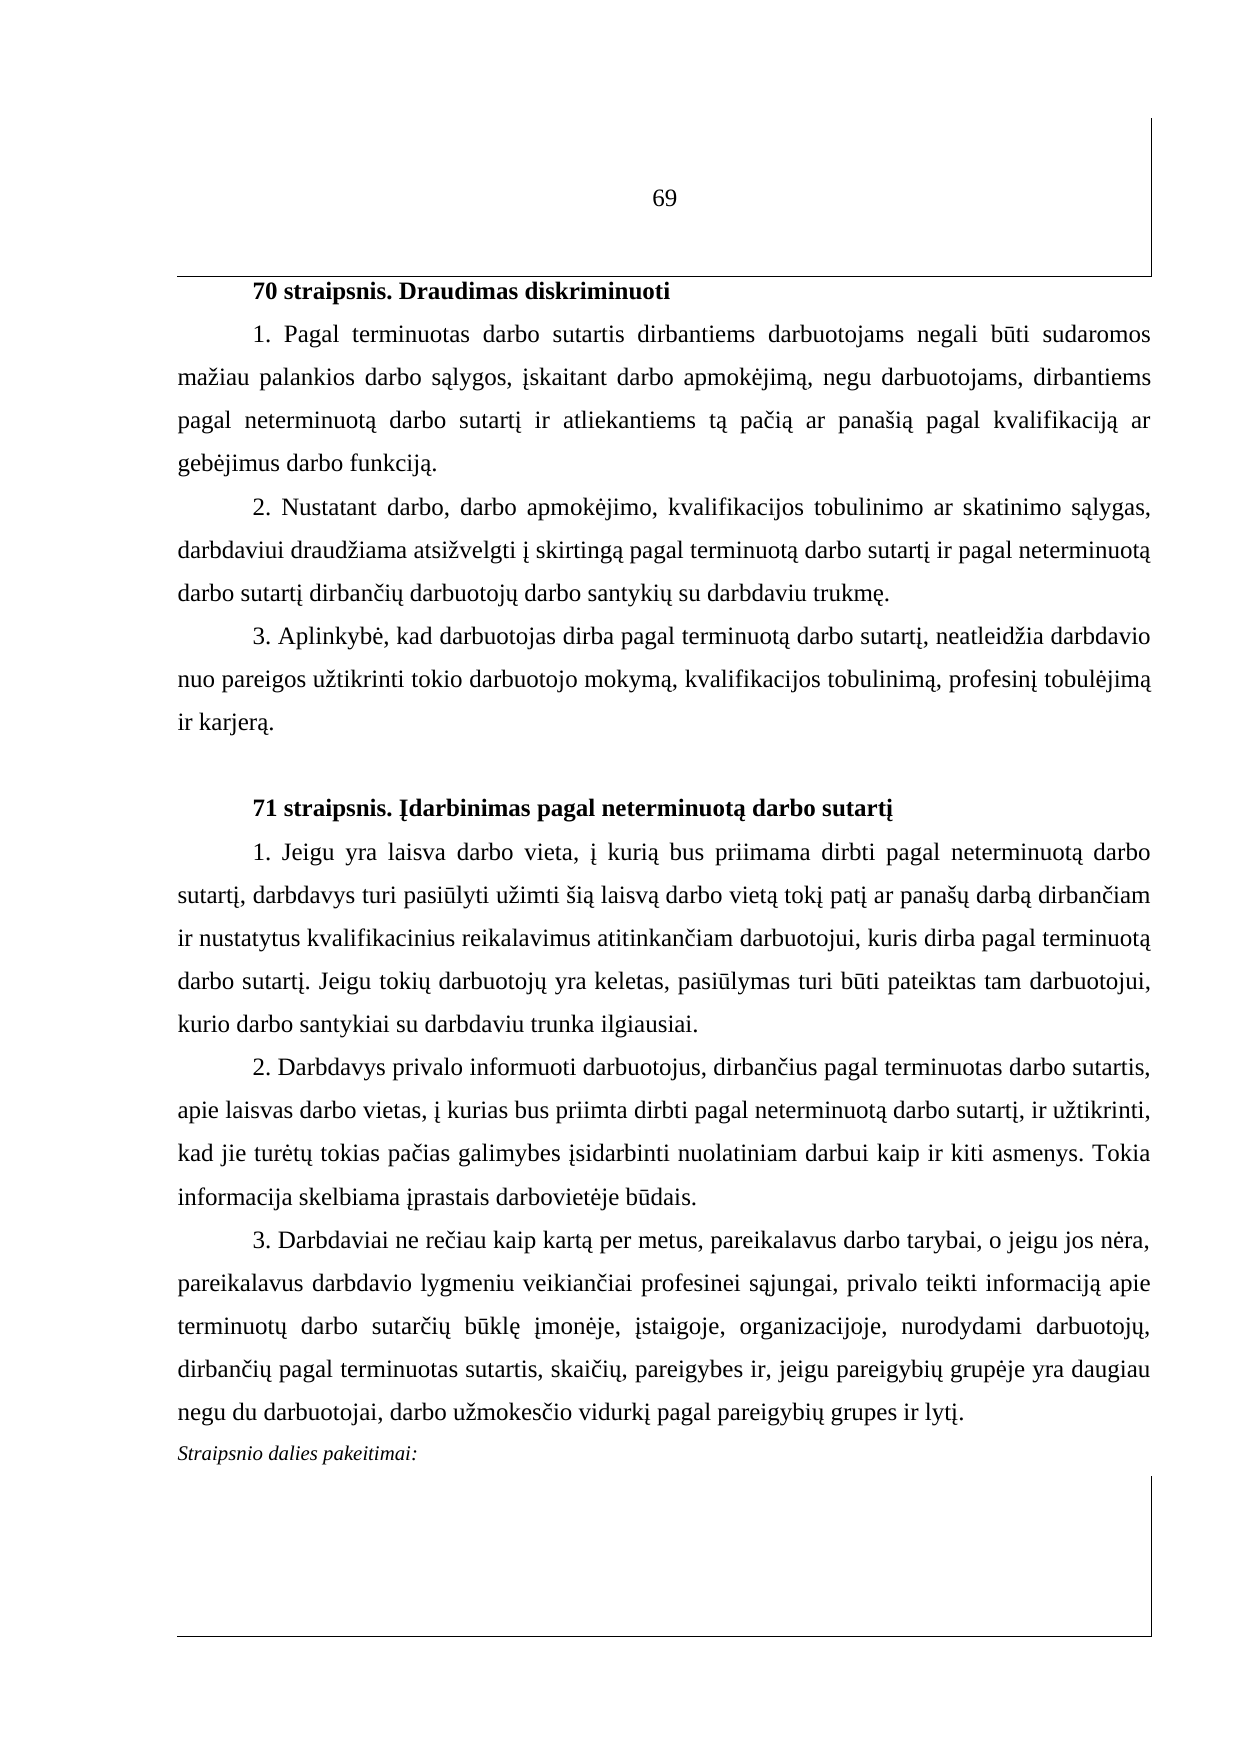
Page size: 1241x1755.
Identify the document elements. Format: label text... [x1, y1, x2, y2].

subtitle 71 straipsnis. Įdarbinimas pagal neterminuotą darbo sutartį [177, 793, 1152, 822]
text 2. Nustatant darbo, darbo apmokėjimo, kvalifikacijos tobulinimo ar skatinimo sąlygas, darbdaviui draudžiama atsižvelgti į skirtingą pagal terminuotą darbo sutartį ir pagal neterminuotą darbo sutartį dirbančių darbuotojų darbo santykių su darbdaviu trukmę. [177, 492, 1152, 607]
text Straipsnio dalies pakeitimai: [177, 1440, 1152, 1464]
text 3. Aplinkybė, kad darbuotojas dirba pagal terminuotą darbo sutartį, neatleidžia darbdavio nuo pareigos užtikrinti tokio darbuotojo mokymą, kvalifikacijos tobulinimą, profesinį tobulėjimą ir karjerą. [177, 621, 1152, 736]
text 2. Darbdavys privalo informuoti darbuotojus, dirbančius pagal terminuotas darbo sutartis, apie laisvas darbo vietas, į kurias bus priimta dirbti pagal neterminuotą darbo sutartį, ir užtikrinti, kad jie turėtų tokias pačias galimybes įsidarbinti nuolatiniam darbui kaip ir kiti asmenys. Tokia informacija skelbiama įprastais darbovietėje būdais. [177, 1052, 1152, 1210]
text 1. Jeigu yra laisva darbo vieta, į kurią bus priimama dirbti pagal neterminuotą darbo sutartį, darbdavys turi pasiūlyti užimti šią laisvą darbo vietą tokį patį ar panašų darbą dirbančiam ir nustatytus kvalifikacinius reikalavimus atitinkančiam darbuotojui, kuris dirba pagal terminuotą darbo sutartį. Jeigu tokių darbuotojų yra keletas, pasiūlymas turi būti pateiktas tam darbuotojui, kurio darbo santykiai su darbdaviu trunka ilgiausiai. [177, 837, 1152, 1038]
subtitle 70 straipsnis. Draudimas diskriminuoti [177, 276, 1152, 305]
text 1. Pagal terminuotas darbo sutartis dirbantiems darbuotojams negali būti sudaromos mažiau palankios darbo sąlygos, įskaitant darbo apmokėjimą, negu darbuotojams, dirbantiems pagal neterminuotą darbo sutartį ir atliekantiems tą pačią ar panašią pagal kvalifikaciją ar gebėjimus darbo funkciją. [177, 319, 1152, 477]
text 3. Darbdaviai ne rečiau kaip kartą per metus, pareikalavus darbo tarybai, o jeigu jos nėra, pareikalavus darbdavio lygmeniu veikiančiai profesinei sąjungai, privalo teikti informaciją apie terminuotų darbo sutarčių būklę įmonėje, įstaigoje, organizacijoje, nurodydami darbuotojų, dirbančių pagal terminuotas sutartis, skaičių, pareigybes ir, jeigu pareigybių grupėje yra daugiau negu du darbuotojai, darbo užmokesčio vidurkį pagal pareigybių grupes ir lytį. [177, 1225, 1152, 1426]
